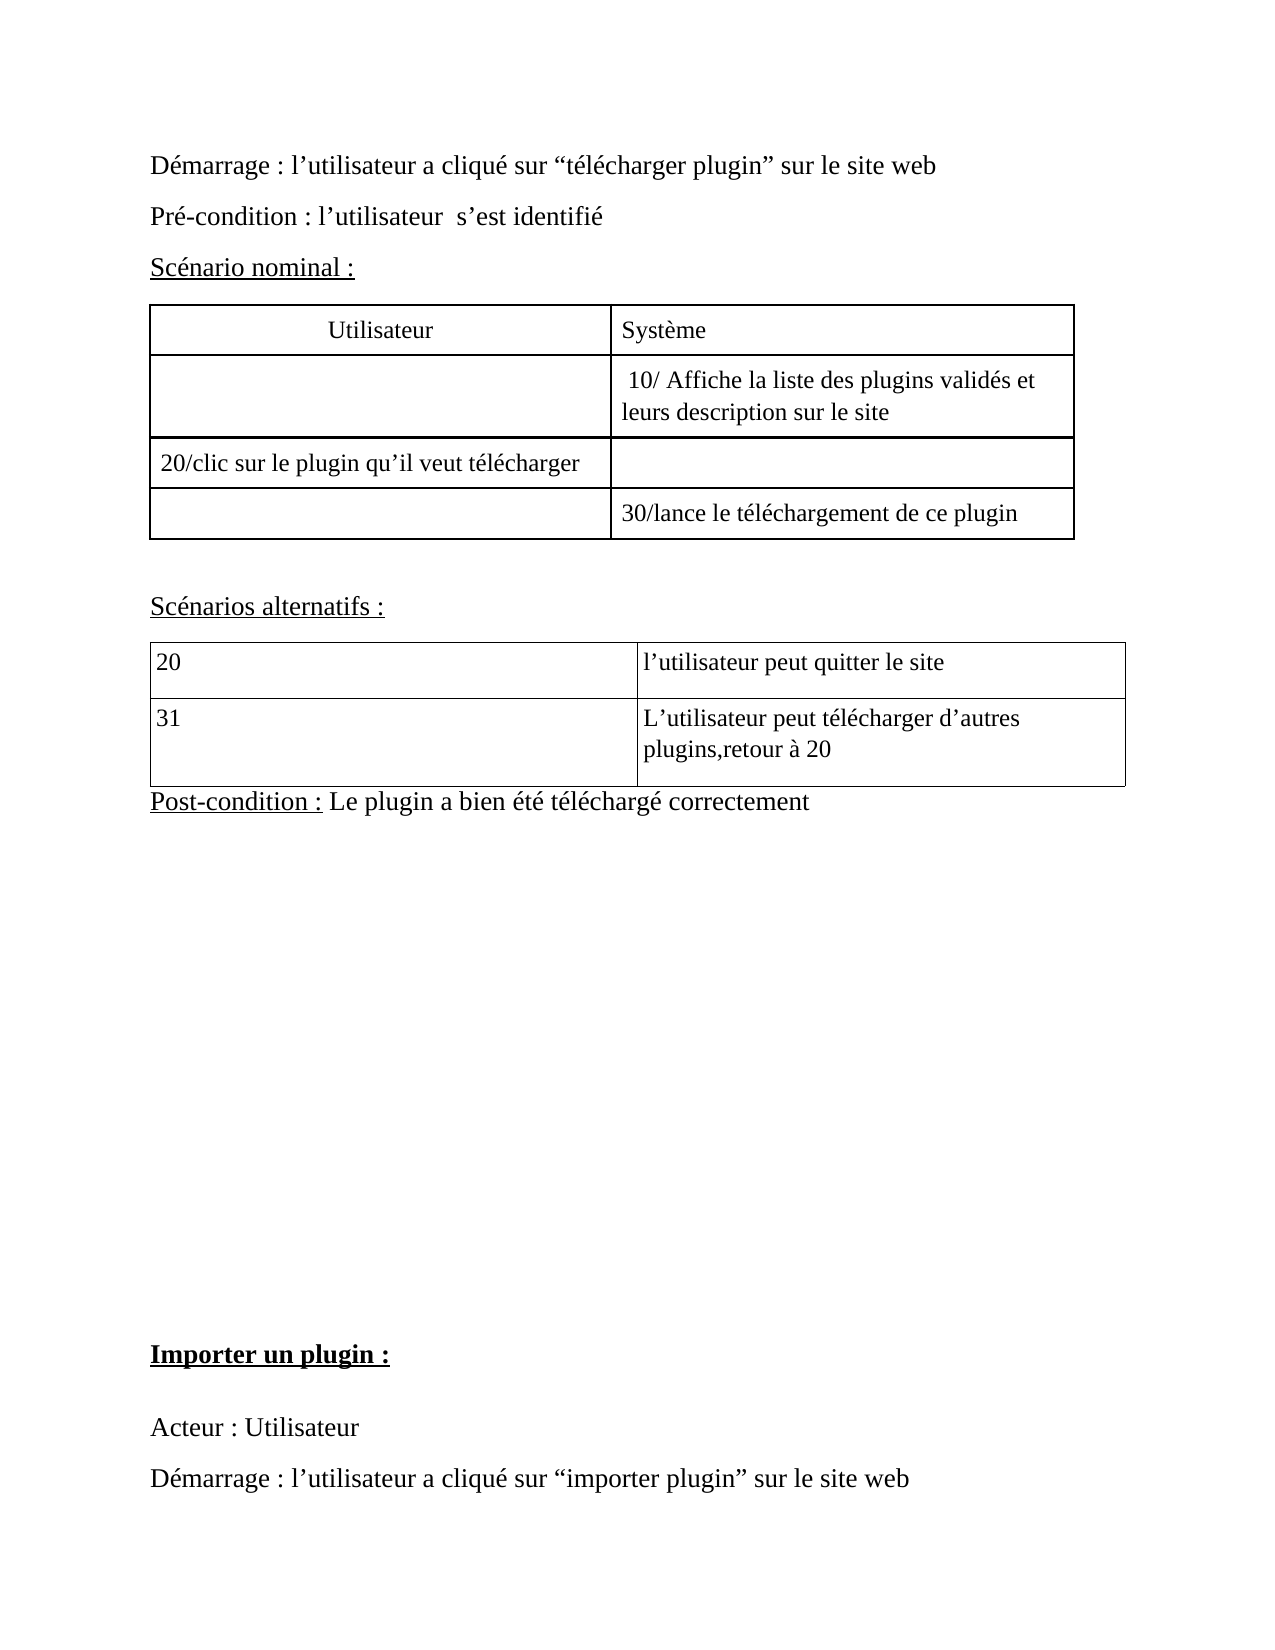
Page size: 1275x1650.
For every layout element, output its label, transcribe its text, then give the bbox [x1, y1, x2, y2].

table_cell 31 [151, 699, 637, 786]
text Démarrage : l’utilisateur a cliqué sur “importer plugin” sur le site web [150, 1464, 1125, 1494]
table_cell [612, 439, 1073, 487]
text Post-condition : Le plugin a bien été téléchargé correctement [150, 787, 1125, 816]
table_cell 20/clic sur le plugin qu’il veut télécharger [151, 439, 610, 487]
text Acteur : Utilisateur [150, 1412, 1125, 1442]
text Pré-condition : l’utilisateur s’est identifié [150, 201, 1125, 231]
table_cell 30/lance le téléchargement de ce plugin [612, 489, 1073, 538]
text Scénario nominal : [150, 252, 1125, 282]
table_cell [151, 489, 610, 538]
table_cell 10/ Affiche la liste des plugins validés et leurs description sur le site [612, 356, 1073, 436]
table_cell L’utilisateur peut télécharger d’autres plugins,retour à 20 [638, 699, 1125, 786]
text Importer un plugin : [150, 1339, 1125, 1369]
table_header l’utilisateur peut quitter le site [638, 643, 1125, 698]
text Scénarios alternatifs : [150, 591, 1125, 621]
table_cell [151, 356, 610, 436]
table_header 20 [151, 643, 637, 698]
text Démarrage : l’utilisateur a cliqué sur “télécharger plugin” sur le site web [150, 150, 1125, 180]
table_header Système [612, 306, 1073, 354]
table_header Utilisateur [151, 306, 610, 354]
